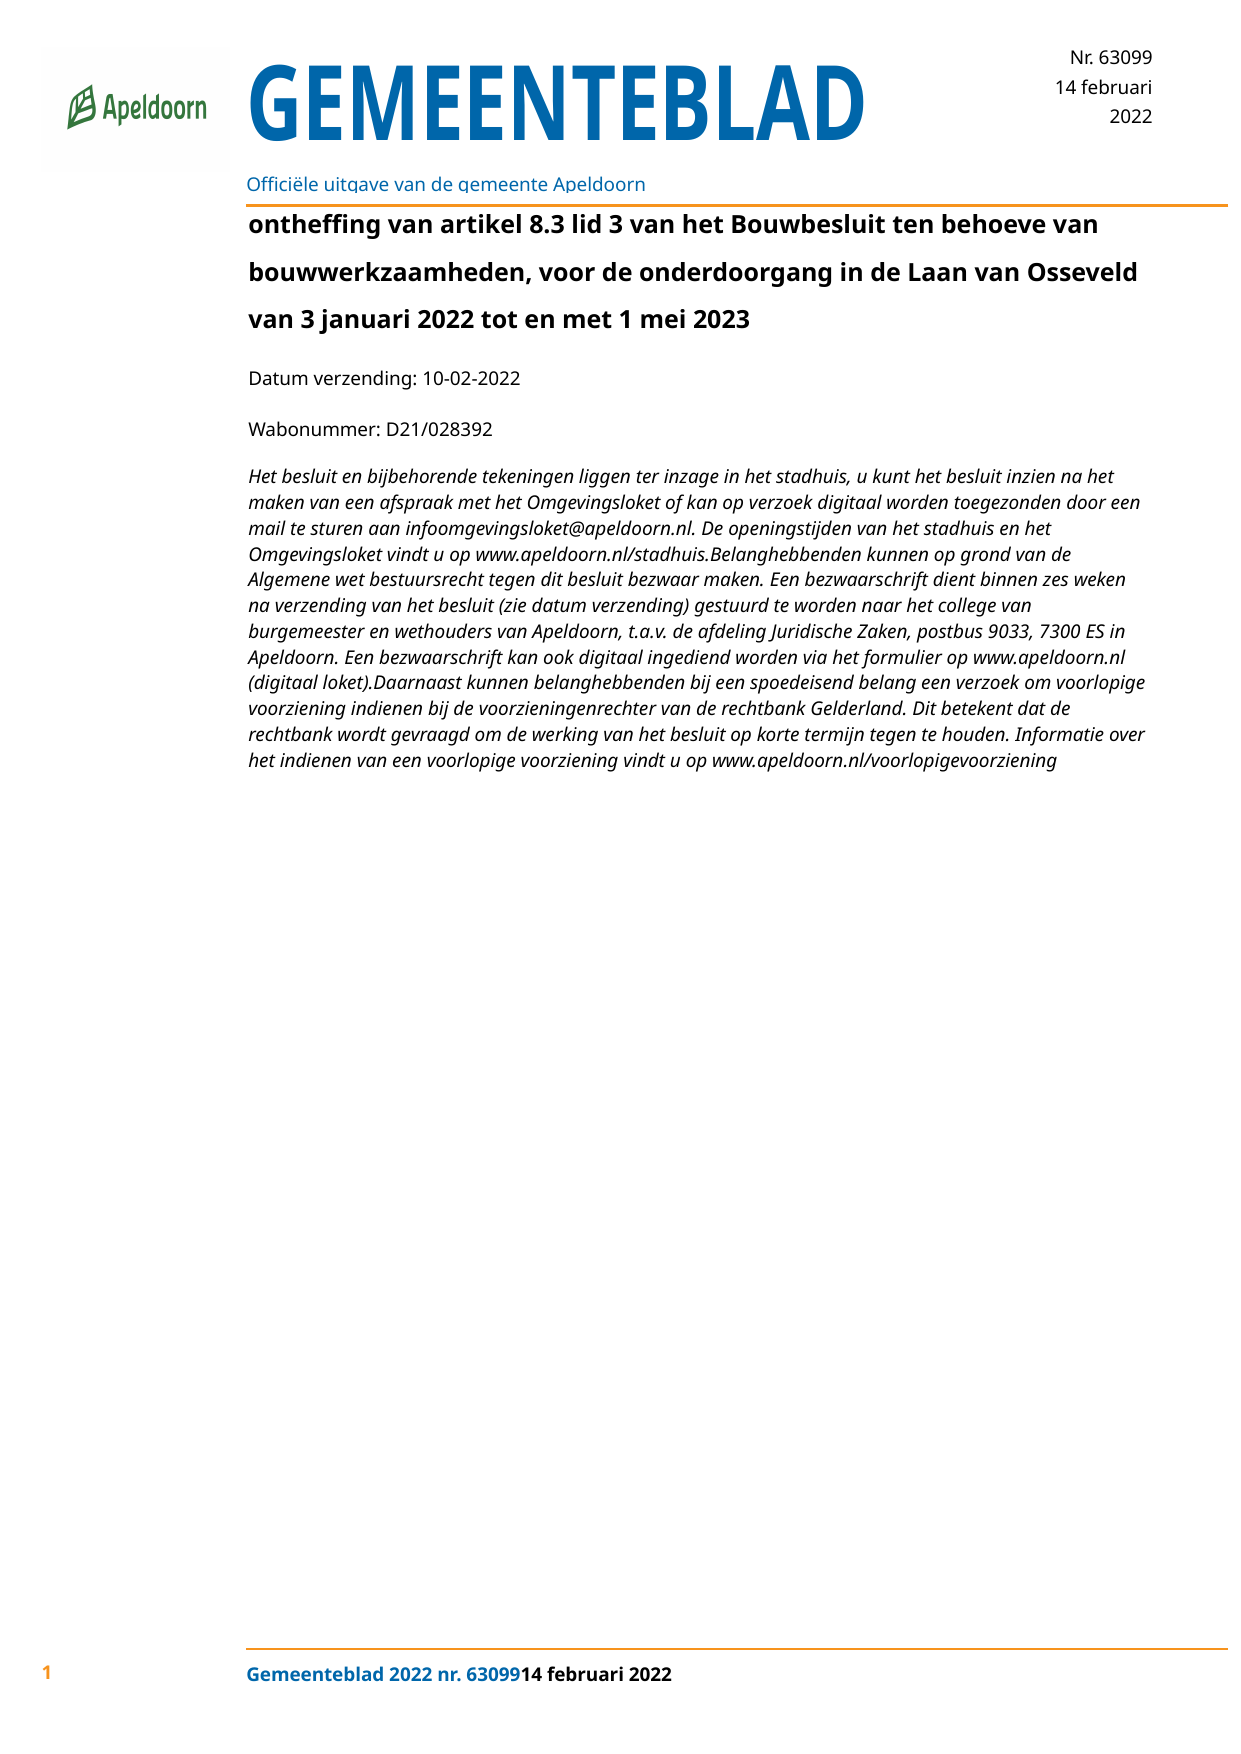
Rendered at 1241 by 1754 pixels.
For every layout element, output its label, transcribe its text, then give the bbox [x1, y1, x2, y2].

text Datum verzending: 10-02-2022 [248, 366, 1152, 391]
text Het besluit en bijbehorende tekeningen liggen ter inzage in het stadhuis, u kunt het besluit inzien na het maken van een afspraak met het Omgevingsloket of kan op verzoek digitaal worden toegezonden door een mail te sturen aan infoomgevingsloket@apeldoorn.nl. De openingstijden van het stadhuis en het Omgevingsloket vindt u op www.apeldoorn.nl/stadhuis.Belanghebbenden kunnen op grond van de Algemene wet bestuursrecht tegen dit besluit bezwaar maken. Een bezwaarschrift dient binnen zes weken na verzending van het besluit (zie datum verzending) gestuurd te worden naar het college van burgemeester en wethouders van Apeldoorn, t.a.v. de afdeling Juridische Zaken, postbus 9033, 7300 ES in Apeldoorn. Een bezwaarschrift kan ook digitaal ingediend worden via het formulier op www.apeldoorn.nl (digitaal loket).Daarnaast kunnen belanghebbenden bij een spoedeisend belang een verzoek om voorlopige voorziening indienen bij de voorzieningenrechter van de rechtbank Gelderland. Dit betekent dat de rechtbank wordt gevraagd om de werking van het besluit op korte termijn tegen te houden. Informatie over het indienen van een voorlopige voorziening vindt u op www.apeldoorn.nl/voorlopigevoorziening [248, 464, 1152, 772]
text ontheffing van artikel 8.3 lid 3 van het Bouwbesluit ten behoeve van bouwwerkzaamheden, voor de onderdoorgang in de Laan van Osseveld van 3 januari 2022 tot en met 1 mei 2023 [248, 207, 1152, 336]
picture [41, 47, 231, 172]
text Wabonummer: D21/028392 [248, 416, 1152, 442]
